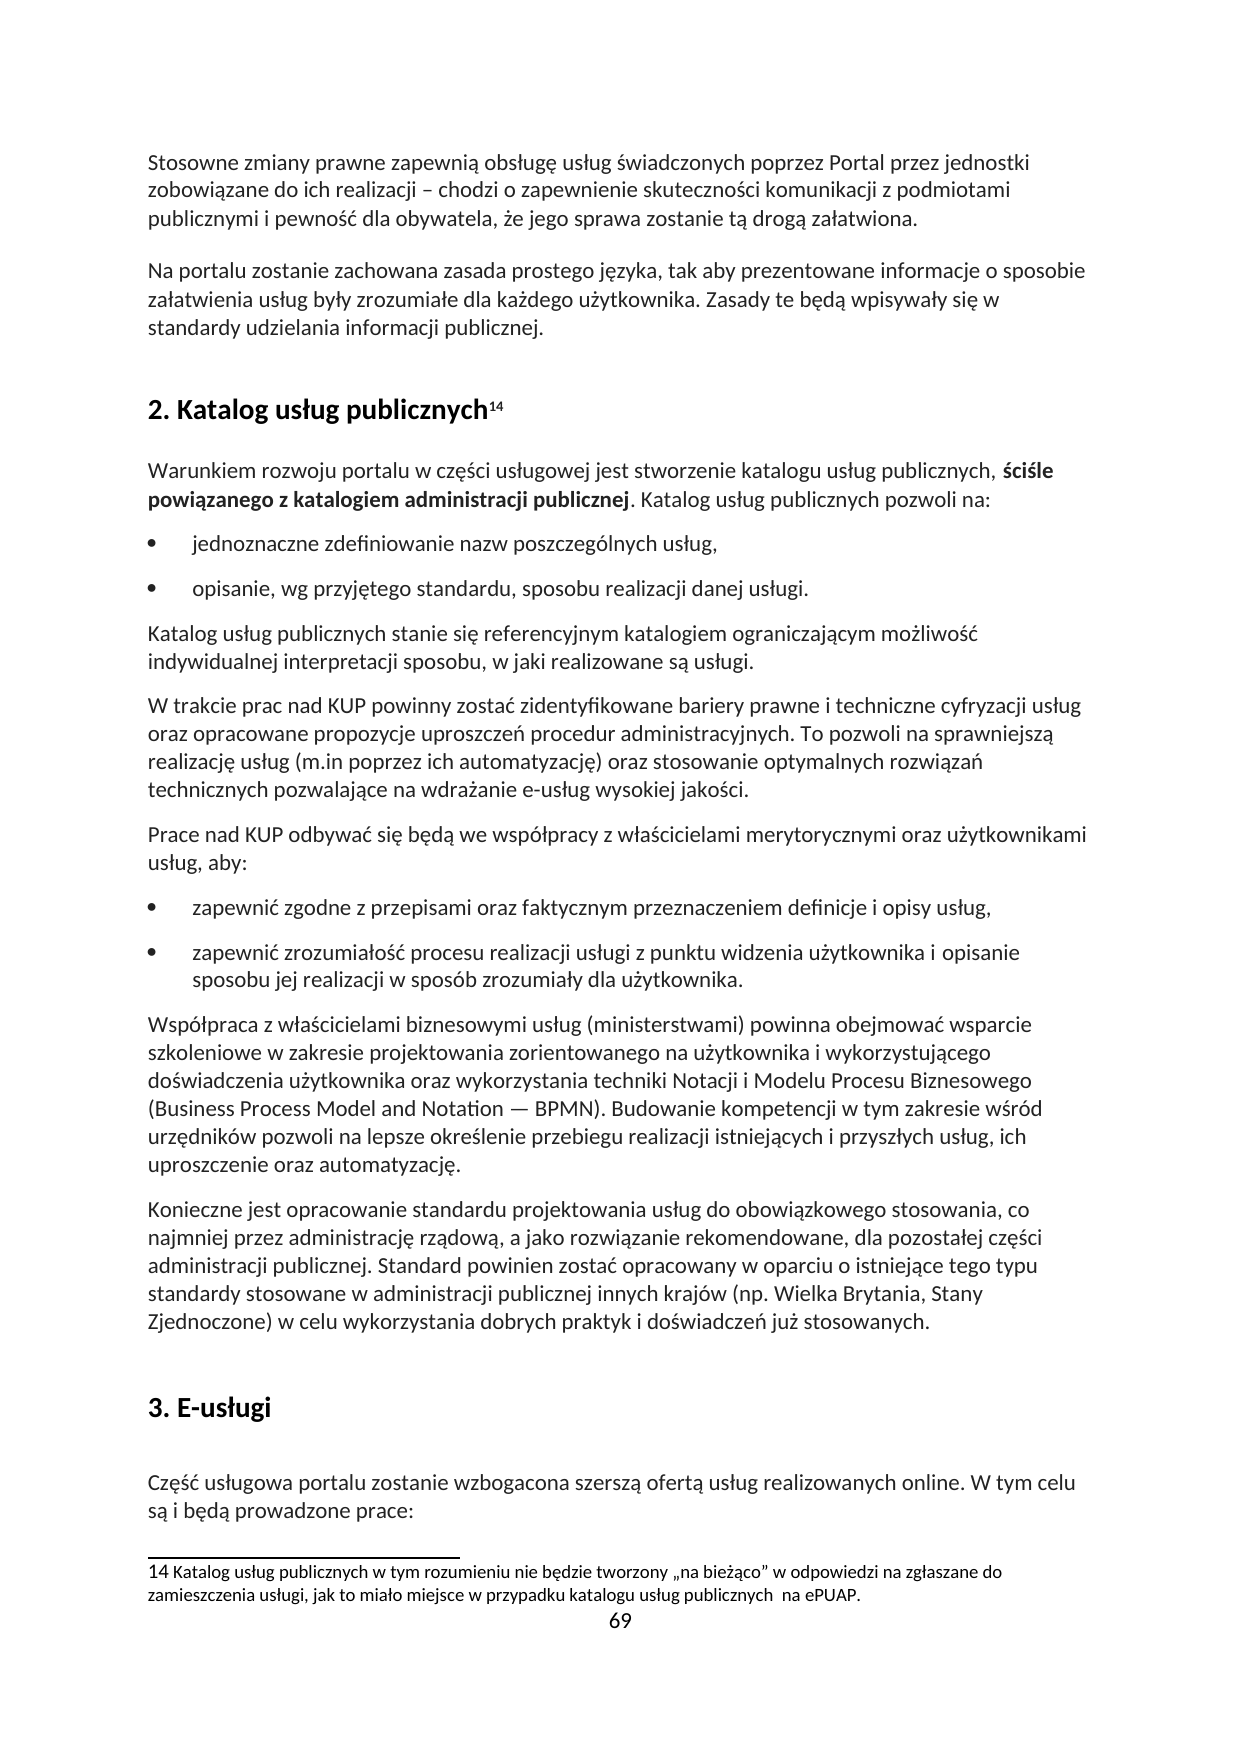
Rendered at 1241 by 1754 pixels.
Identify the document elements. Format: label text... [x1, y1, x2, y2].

list jednoznaczne zdefiniowanie nazw poszczególnych usług, [148, 529, 1093, 557]
text 3. E-usługi [148, 1389, 1093, 1425]
list zapewnić zgodne z przepisami oraz faktycznym przeznaczeniem definicje i opisy usług, [148, 893, 1093, 921]
text 2. Katalog usług publicznych [148, 391, 1093, 426]
text Katalog usług publicznych stanie się referencyjnym katalogiem ograniczającym możliwość indywidualnej interpretacji sposobu, w jaki realizowane są usługi. [148, 619, 1093, 675]
text Warunkiem rozwoju portalu w części usługowej jest stworzenie katalogu usług publicznych, ściśle powiązanego z katalogiem administracji publicznej. Katalog usług publicznych pozwoli na: [148, 457, 1093, 513]
list opisanie, wg przyjętego standardu, sposobu realizacji danej usługi. [148, 574, 1093, 602]
text W trakcie prac nad KUP powinny zostać zidentyfikowane bariery prawne i techniczne cyfryzacji usług oraz opracowane propozycje uproszczeń procedur administracyjnych. To pozwoli na sprawniejszą realizację usług (m.in poprzez ich automatyzację) oraz stosowanie optymalnych rozwiązań technicznych pozwalające na wdrażanie e-usług wysokiej jakości. [148, 691, 1093, 803]
text Na portalu zostanie zachowana zasada prostego języka, tak aby prezentowane informacje o sposobie załatwienia usług były zrozumiałe dla każdego użytkownika. Zasady te będą wpisywały się w standardy udzielania informacji publicznej. [148, 257, 1093, 341]
text Współpraca z właścicielami biznesowymi usług (ministerstwami) powinna obejmować wsparcie szkoleniowe w zakresie projektowania zorientowanego na użytkownika i wykorzystującego doświadczenia użytkownika oraz wykorzystania techniki Notacji i Modelu Procesu Biznesowego (Business Process Model and Notation — BPMN). Budowanie kompetencji w tym zakresie wśród urzędników pozwoli na lepsze określenie przebiegu realizacji istniejących i przyszłych usług, ich uproszczenie oraz automatyzację. [148, 1010, 1093, 1178]
list zapewnić zrozumiałość procesu realizacji usługi z punktu widzenia użytkownika i opisanie sposobu jej realizacji w sposób zrozumiały dla użytkownika. [148, 938, 1093, 994]
text Część usługowa portalu zostanie wzbogacona szerszą ofertą usług realizowanych online. W tym celu są i będą prowadzone prace: [148, 1468, 1093, 1524]
text Prace nad KUP odbywać się będą we współpracy z właścicielami merytorycznymi oraz użytkownikami usług, aby: [148, 820, 1093, 876]
text Katalog usług publicznych w tym rozumieniu nie będzie tworzony „na bieżąco” w odpowiedzi na zgłaszane do zamieszczenia usługi, jak to miało miejsce w przypadku katalogu usług publicznych na ePUAP. [148, 1558, 1093, 1606]
text Stosowne zmiany prawne zapewnią obsługę usług świadczonych poprzez Portal przez jednostki zobowiązane do ich realizacji – chodzi o zapewnienie skuteczności komunikacji z podmiotami publicznymi i pewność dla obywatela, że jego sprawa zostanie tą drogą załatwiona. [148, 148, 1093, 232]
text Konieczne jest opracowanie standardu projektowania usług do obowiązkowego stosowania, co najmniej przez administrację rządową, a jako rozwiązanie rekomendowane, dla pozostałej części administracji publicznej. Standard powinien zostać opracowany w oparciu o istniejące tego typu standardy stosowane w administracji publicznej innych krajów (np. Wielka Brytania, Stany Zjednoczone) w celu wykorzystania dobrych praktyk i doświadczeń już stosowanych. [148, 1195, 1093, 1335]
